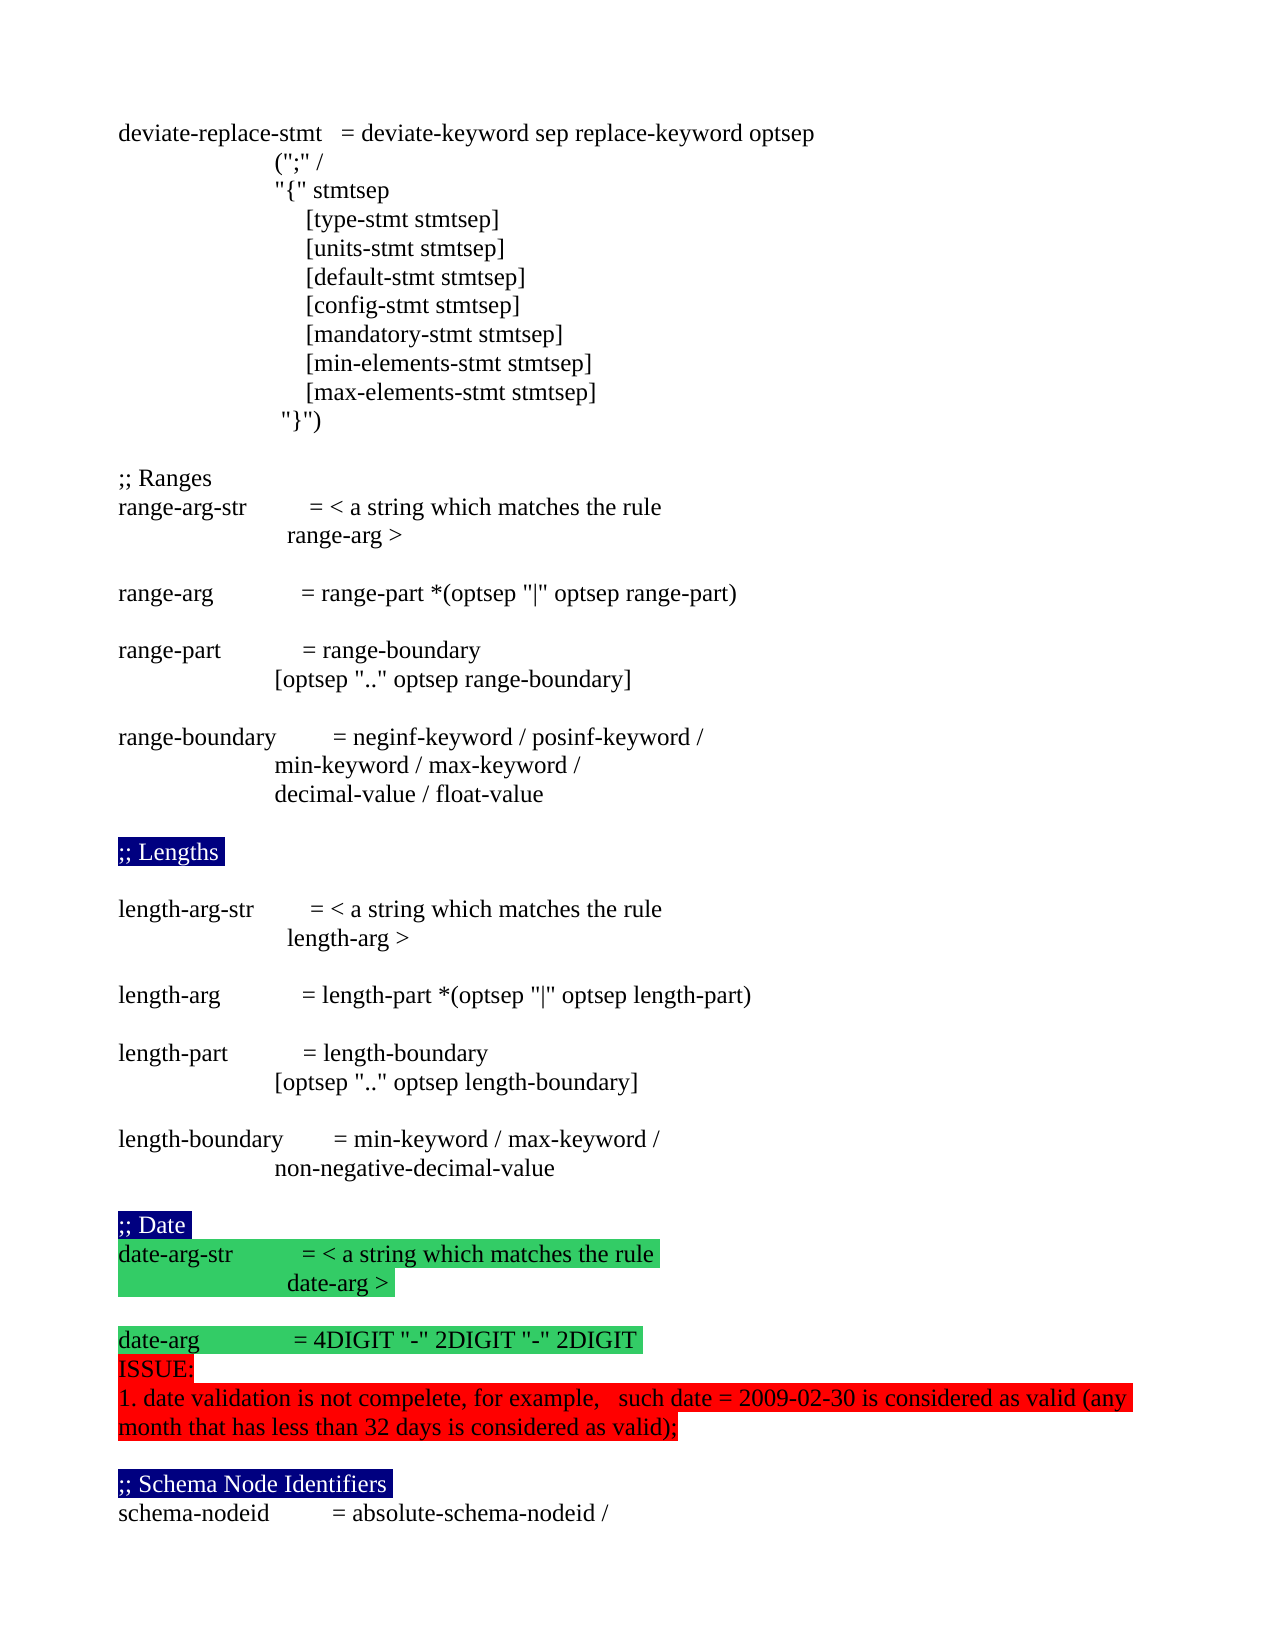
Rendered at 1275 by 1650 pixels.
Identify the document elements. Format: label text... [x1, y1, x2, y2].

text [max-elements-stmt stmtsep] [118, 377, 1157, 406]
text decimal-value / float-value [118, 779, 1157, 808]
text [optsep ".." optsep range-boundary] [118, 664, 1157, 693]
text range-arg > [118, 521, 1157, 549]
text non-negative-decimal-value [118, 1153, 1157, 1182]
text length-arg = length-part *(optsep "|" optsep length-part) [118, 981, 1157, 1009]
text deviate-replace-stmt = deviate-keyword sep replace-keyword optsep [118, 118, 1157, 147]
text length-arg > [118, 923, 1157, 952]
text (";" / [118, 147, 1157, 176]
text [units-stmt stmtsep] [118, 233, 1157, 262]
text ;; Ranges [118, 463, 1157, 492]
text [mandatory-stmt stmtsep] [118, 319, 1157, 348]
text [min-elements-stmt stmtsep] [118, 348, 1157, 377]
text "{" stmtsep [118, 176, 1157, 204]
text schema-nodeid = absolute-schema-nodeid / [118, 1498, 1157, 1527]
text range-arg-str = < a string which matches the rule [118, 492, 1157, 521]
text date-arg = 4DIGIT "-" 2DIGIT "-" 2DIGIT [118, 1326, 1157, 1354]
text length-boundary = min-keyword / max-keyword / [118, 1124, 1157, 1153]
text ;; Schema Node Identifiers [118, 1469, 1157, 1498]
text length-arg-str = < a string which matches the rule [118, 894, 1157, 923]
text [default-stmt stmtsep] [118, 262, 1157, 291]
text range-boundary = neginf-keyword / posinf-keyword / [118, 722, 1157, 751]
text ;; Date [118, 1211, 1157, 1239]
text range-part = range-boundary [118, 636, 1157, 664]
text date-arg > [118, 1268, 1157, 1297]
text [type-stmt stmtsep] [118, 204, 1157, 233]
text "}") [118, 406, 1157, 434]
text min-keyword / max-keyword / [118, 751, 1157, 779]
text [config-stmt stmtsep] [118, 291, 1157, 319]
text [optsep ".." optsep length-boundary] [118, 1067, 1157, 1096]
text length-part = length-boundary [118, 1038, 1157, 1067]
text range-arg = range-part *(optsep "|" optsep range-part) [118, 578, 1157, 607]
text date-arg-str = < a string which matches the rule [118, 1239, 1157, 1268]
text 1. date validation is not compelete, for example, such date = 2009-02-30 is considered as valid (any month that has less than 32 days is considered as valid); [118, 1383, 1157, 1441]
text ISSUE: [118, 1354, 1157, 1383]
text ;; Lengths [118, 837, 1157, 866]
